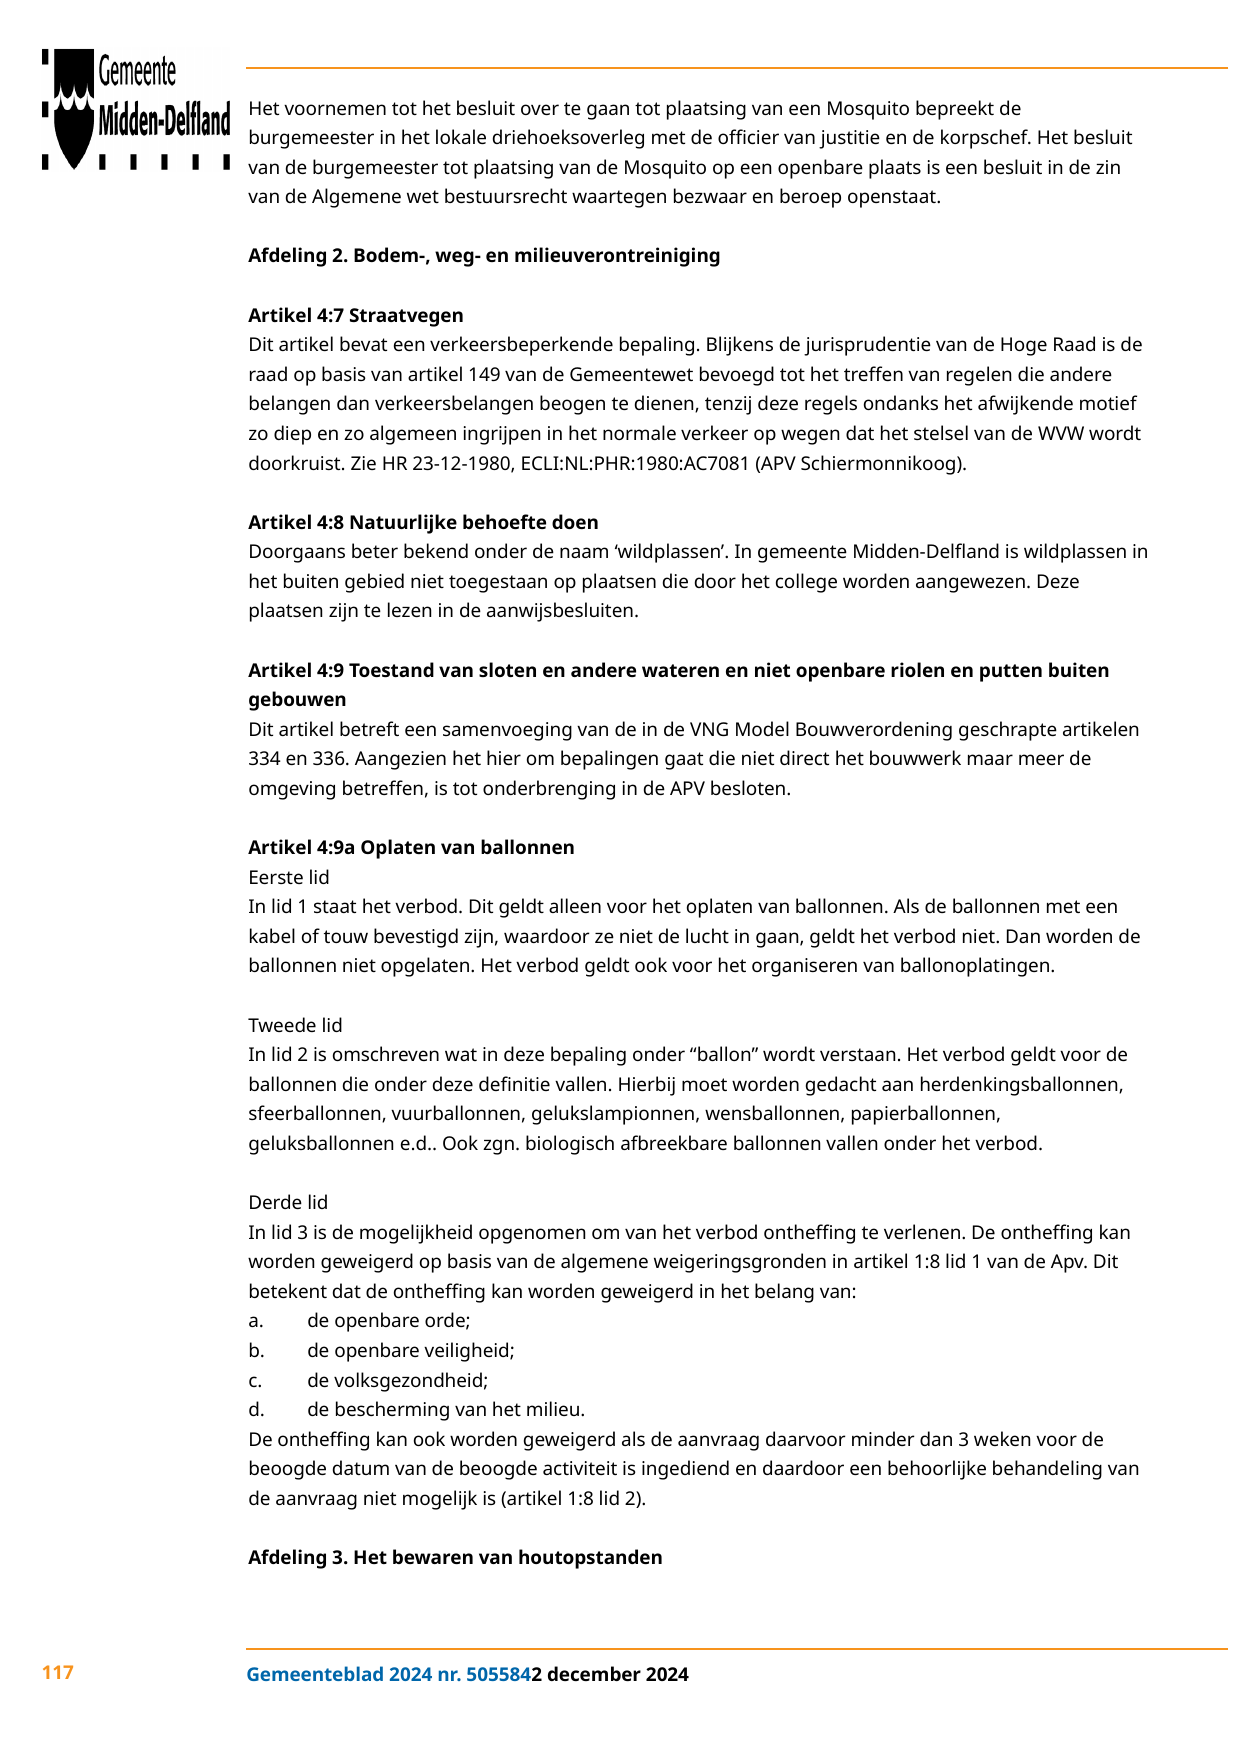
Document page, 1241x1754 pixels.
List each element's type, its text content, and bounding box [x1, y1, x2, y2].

text Artikel 4:7 Straatvegen [248, 302, 1152, 328]
text Dit artikel bevat een verkeersbeperkende bepaling. Blijkens de jurisprudentie van de Hoge Raad is de raad op basis van artikel 149 van de Gemeentewet bevoegd tot het treffen van regelen die andere belangen dan verkeersbelangen beogen te dienen, tenzij deze regels ondanks het afwijkende motief zo diep en zo algemeen ingrijpen in het normale verkeer op wegen dat het stelsel van de WVW wordt doorkruist. Zie HR 23-12-1980, ECLI:NL:PHR:1980:AC7081 (APV Schiermonnikoog). [248, 331, 1152, 476]
text Het voornemen tot het besluit over te gaan tot plaatsing van een Mosquito bepreekt de burgemeester in het lokale driehoeksoverleg met de officier van justitie en de korpschef. Het besluit van de burgemeester tot plaatsing van de Mosquito op een openbare plaats is een besluit in de zin van de Algemene wet bestuursrecht waartegen bezwaar en beroep openstaat. [248, 95, 1152, 209]
text In lid 1 staat het verbod. Dit geldt alleen voor het oplaten van ballonnen. Als de ballonnen met een kabel of touw bevestigd zijn, waardoor ze niet de lucht in gaan, geldt het verbod niet. Dan worden de ballonnen niet opgelaten. Het verbod geldt ook voor het organiseren van ballonoplatingen. [248, 893, 1152, 978]
text Afdeling 2. Bodem-, weg- en milieuverontreiniging [248, 243, 1152, 268]
text Artikel 4:9a Oplaten van ballonnen [248, 834, 1152, 860]
text Doorgaans beter bekend onder de naam ‘wildplassen’. In gemeente Midden-Delfland is wildplassen in het buiten gebied niet toegestaan op plaatsen die door het college worden aangewezen. Deze plaatsen zijn te lezen in de aanwijsbesluiten. [248, 538, 1152, 623]
text Eerste lid [248, 864, 1152, 890]
picture [41, 47, 231, 172]
text De ontheffing kan ook worden geweigerd als de aanvraag daarvoor minder dan 3 weken voor de beoogde datum van de beoogde activiteit is ingediend en daardoor een behoorlijke behandeling van de aanvraag niet mogelijk is (artikel 1:8 lid 2). [248, 1426, 1152, 1511]
text Artikel 4:8 Natuurlijke behoefte doen [248, 509, 1152, 535]
text Afdeling 3. Het bewaren van houtopstanden [248, 1544, 1152, 1570]
list de openbare orde; [248, 1308, 1152, 1333]
list de bescherming van het milieu. [248, 1396, 1152, 1422]
text Tweede lid [248, 1012, 1152, 1038]
text In lid 2 is omschreven wat in deze bepaling onder “ballon” wordt verstaan. Het verbod geldt voor de ballonnen die onder deze definitie vallen. Hierbij moet worden gedacht aan herdenkingsballonnen, sfeerballonnen, vuurballonnen, gelukslampionnen, wensballonnen, papierballonnen, geluksballonnen e.d.. Ook zgn. biologisch afbreekbare ballonnen vallen onder het verbod. [248, 1041, 1152, 1156]
text Derde lid [248, 1189, 1152, 1215]
text In lid 3 is de mogelijkheid opgenomen om van het verbod ontheffing te verlenen. De ontheffing kan worden geweigerd op basis van de algemene weigeringsgronden in artikel 1:8 lid 1 van de Apv. Dit betekent dat de ontheffing kan worden geweigerd in het belang van: [248, 1219, 1152, 1304]
text Dit artikel betreft een samenvoeging van de in de VNG Model Bouwverordening geschrapte artikelen 334 en 336. Aangezien het hier om bepalingen gaat die niet direct het bouwwerk maar meer de omgeving betreffen, is tot onderbrenging in de APV besloten. [248, 716, 1152, 801]
list de volksgezondheid; [248, 1367, 1152, 1393]
text Artikel 4:9 Toestand van sloten en andere wateren en niet openbare riolen en putten buiten gebouwen [248, 657, 1152, 712]
list de openbare veiligheid; [248, 1337, 1152, 1363]
